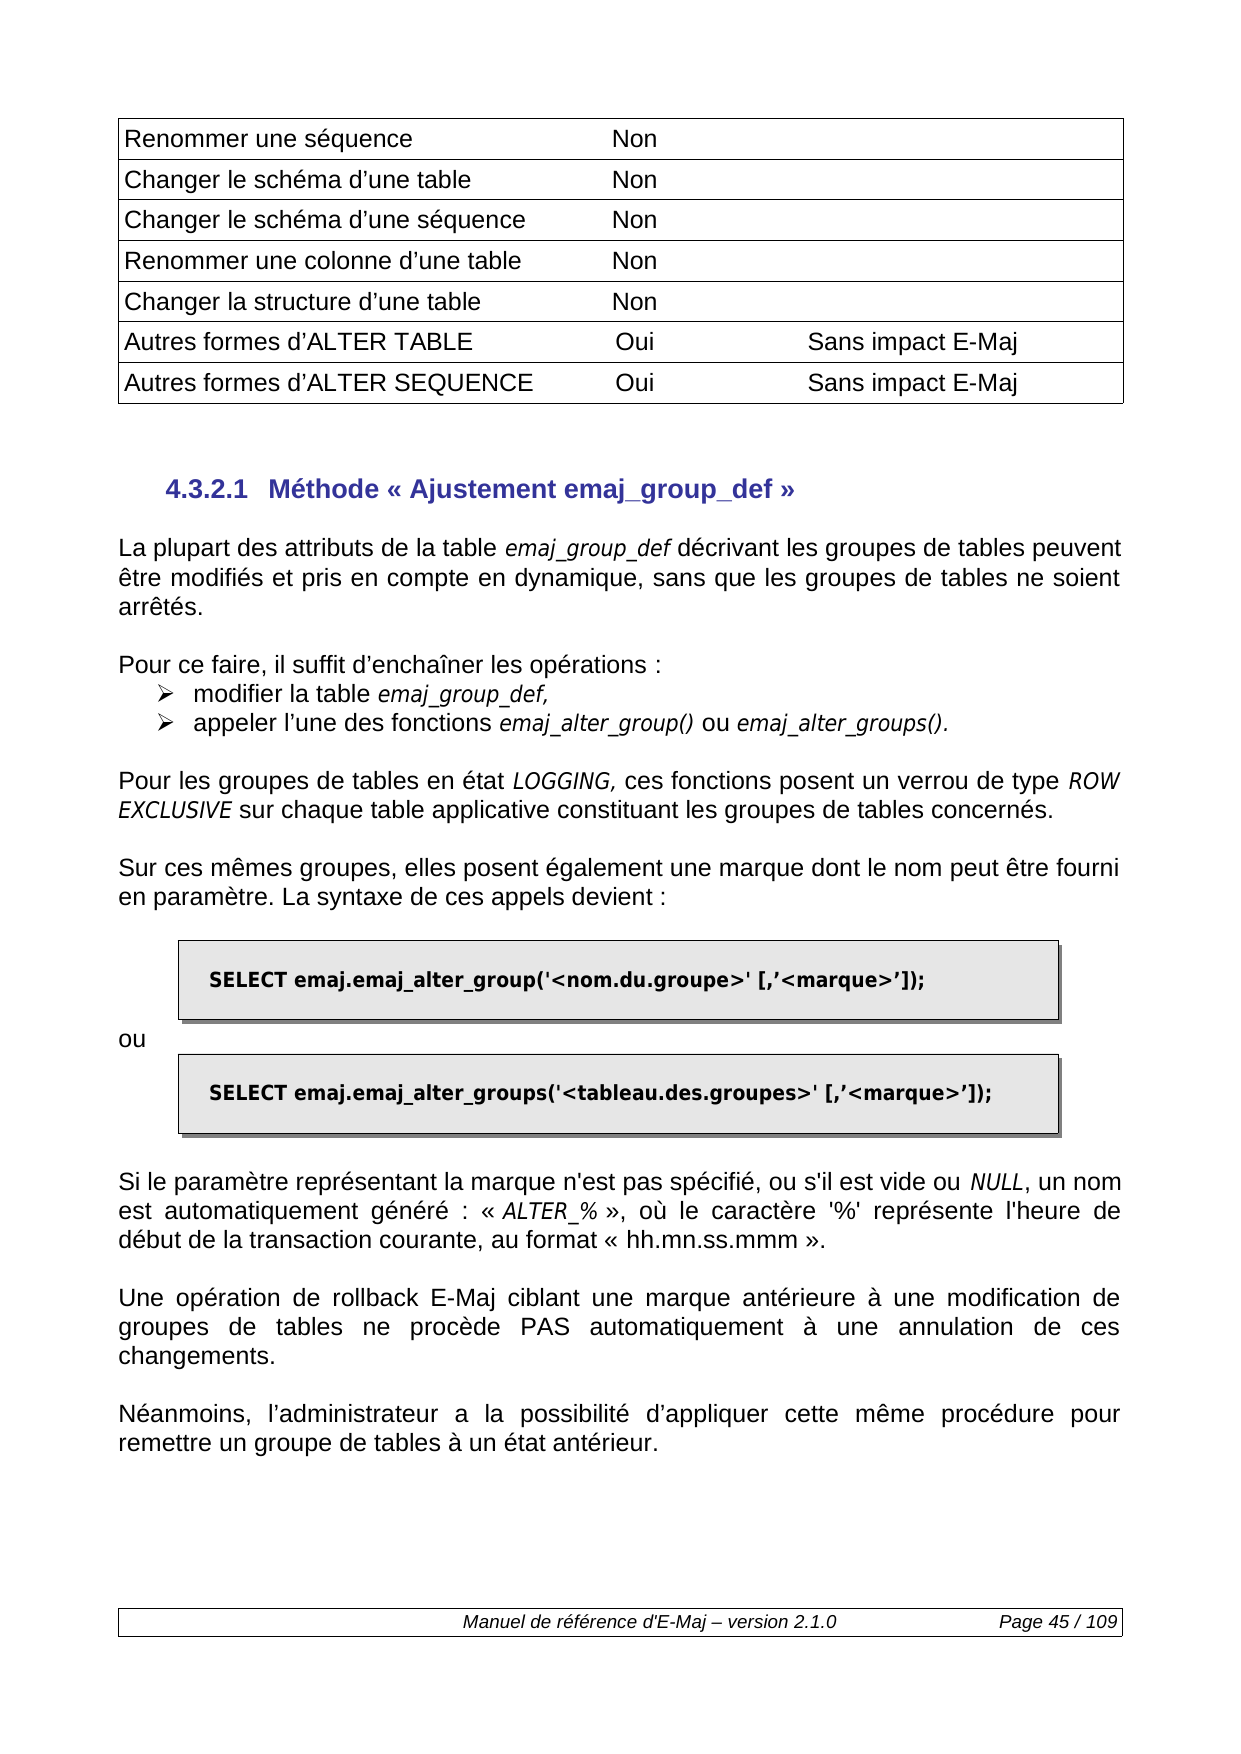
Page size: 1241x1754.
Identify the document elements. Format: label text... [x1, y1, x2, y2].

text ou [118, 1024, 1122, 1053]
text Pour les groupes de tables en état LOGGING, ces fonctions posent un verrou de type ROW EXCLUSIVE sur chaque table applicative constituant les groupes de tables concernés. [118, 766, 1122, 824]
table_cell Non [567, 241, 702, 281]
table_cell Oui [567, 363, 702, 402]
table_cell Sans impact E-Maj [703, 322, 1123, 362]
table_cell [703, 119, 1123, 159]
table_cell Changer la structure d’une table [119, 282, 567, 321]
table_cell Non [567, 200, 702, 240]
table_cell [703, 200, 1123, 240]
table_cell Non [567, 282, 702, 321]
text La plupart des attributs de la table emaj_group_def décrivant les groupes de tables peuvent être modifiés et pris en compte en dynamique, sans que les groupes de tables ne soient arrêtés. [118, 533, 1122, 621]
table_cell Renommer une séquence [119, 119, 567, 159]
text Si le paramètre représentant la marque n'est pas spécifié, ou s'il est vide ou NULL, un nom est automatiquement généré : « ALTER_% », où le caractère '%' représente l'heure de début de la transaction courante, au format « hh.mn.ss.mmm ». [118, 1167, 1122, 1254]
text Néanmoins, l’administrateur a la possibilité d’appliquer cette même procédure pour remettre un groupe de tables à un état antérieur. [118, 1399, 1122, 1457]
list modifier la table emaj_group_def, [156, 679, 1122, 708]
table_cell Renommer une colonne d’une table [119, 241, 567, 281]
table_cell Autres formes d’ALTER SEQUENCE [119, 363, 567, 402]
text Sur ces mêmes groupes, elles posent également une marque dont le nom peut être fourni en paramètre. La syntaxe de ces appels devient : [118, 853, 1122, 911]
table_cell [703, 241, 1123, 281]
table_cell [703, 282, 1123, 321]
table_cell Non [567, 119, 702, 159]
subtitle Méthode « Ajustement emaj_group_def » [165, 473, 1122, 504]
table_cell Non [567, 160, 702, 199]
table_cell Oui [567, 322, 702, 362]
text Pour ce faire, il suffit d’enchaîner les opérations : [118, 649, 1122, 679]
table_cell Sans impact E-Maj [703, 363, 1123, 402]
table_cell [703, 160, 1123, 199]
text SELECT emaj.emaj_alter_group('<nom.du.groupe>' [,’<marque>’]); [179, 965, 1058, 989]
text SELECT emaj.emaj_alter_groups('<tableau.des.groupes>' [,’<marque>’]); [179, 1078, 1058, 1102]
table_cell Autres formes d’ALTER TABLE [119, 322, 567, 362]
table_cell Changer le schéma d’une table [119, 160, 567, 199]
table_cell Changer le schéma d’une séquence [119, 200, 567, 240]
list appeler l’une des fonctions emaj_alter_group() ou emaj_alter_groups(). [156, 708, 1122, 737]
text Une opération de rollback E-Maj ciblant une marque antérieure à une modification de groupes de tables ne procède PAS automatiquement à une annulation de ces changements. [118, 1283, 1122, 1370]
